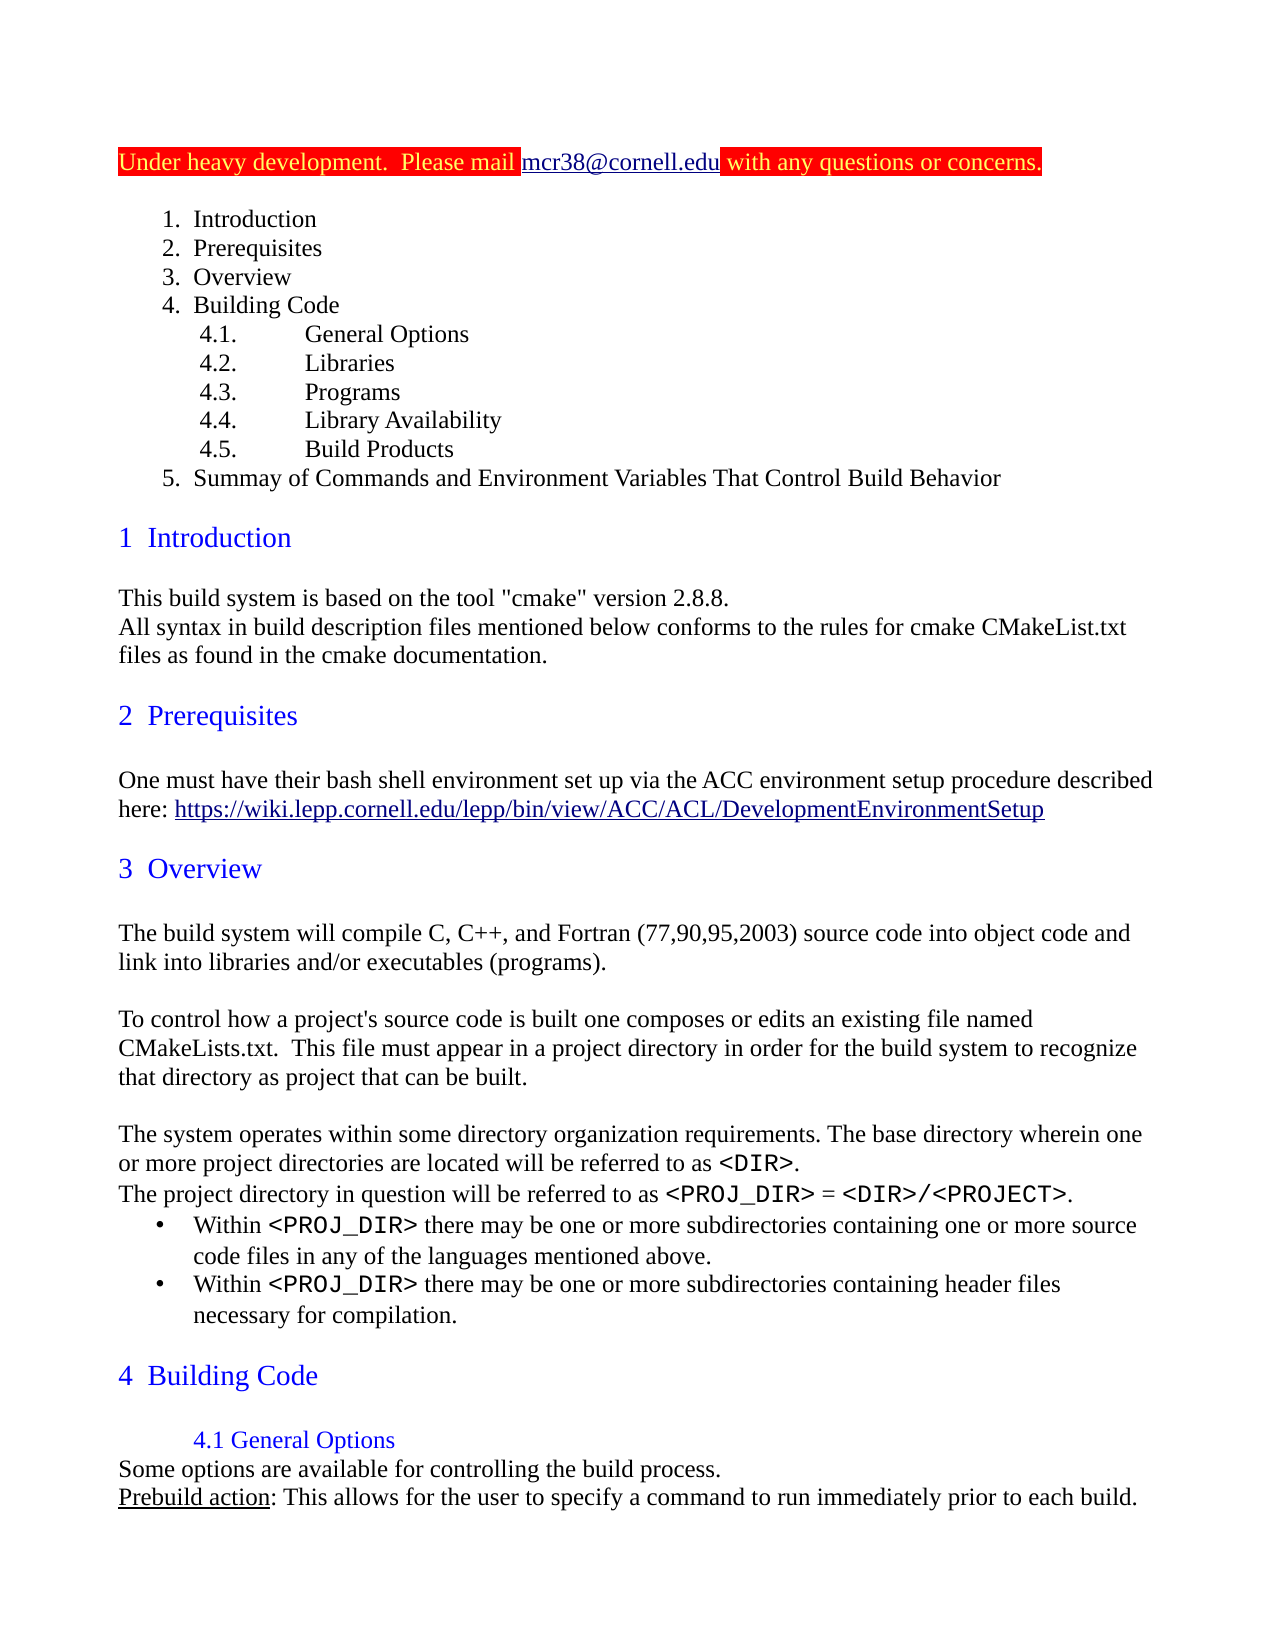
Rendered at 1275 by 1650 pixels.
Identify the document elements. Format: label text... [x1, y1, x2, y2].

text Some options are available for controlling the build process. [118, 1454, 1157, 1482]
text The project directory in question will be referred to as <PROJ_DIR> = <DIR>/<PROJECT>. [118, 1179, 1157, 1210]
list Within <PROJ_DIR> there may be one or more subdirectories containing header files necessary for compilation. [156, 1269, 1157, 1329]
text Prebuild action: This allows for the user to specify a command to run immediately prior to each build. [118, 1482, 1157, 1511]
text Under heavy development. Please mail mcr38@cornell.edu with any questions or concerns. [118, 147, 1157, 176]
text 3 Overview [118, 851, 1157, 885]
list Libraries [193, 348, 1157, 377]
text To control how a project's source code is built one composes or edits an existing file named CMakeLists.txt. This file must appear in a project directory in order for the build system to recognize that directory as project that can be built. [118, 1004, 1157, 1091]
text One must have their bash shell environment set up via the ACC environment setup procedure described here: https://wiki.lepp.cornell.edu/lepp/bin/view/ACC/ACL/DevelopmentEnvironmentSetup [118, 765, 1157, 822]
list Summay of Commands and Environment Variables That Control Build Behavior [156, 463, 1157, 492]
list Building Code [156, 291, 1157, 319]
list Programs [193, 377, 1157, 406]
text The system operates within some directory organization requirements. The base directory wherein one or more project directories are located will be referred to as <DIR>. [118, 1119, 1157, 1179]
list Library Availability [193, 406, 1157, 434]
list General Options [193, 319, 1157, 348]
list Prerequisites [156, 233, 1157, 262]
text The build system will compile C, C++, and Fortran (77,90,95,2003) source code into object code and link into libraries and/or executables (programs). [118, 918, 1157, 976]
text 1 Introduction [118, 521, 1157, 554]
list Build Products [193, 434, 1157, 463]
list Introduction [156, 204, 1157, 233]
list Within <PROJ_DIR> there may be one or more subdirectories containing one or more source code files in any of the languages mentioned above. [156, 1210, 1157, 1269]
list Overview [156, 262, 1157, 291]
text This build system is based on the tool "cmake" version 2.8.8. [118, 583, 1157, 612]
text 2 Prerequisites [118, 698, 1157, 731]
list General Options [193, 1425, 1157, 1454]
text 4 Building Code [118, 1358, 1157, 1391]
text All syntax in build description files mentioned below conforms to the rules for cmake CMakeList.txt files as found in the cmake documentation. [118, 612, 1157, 669]
